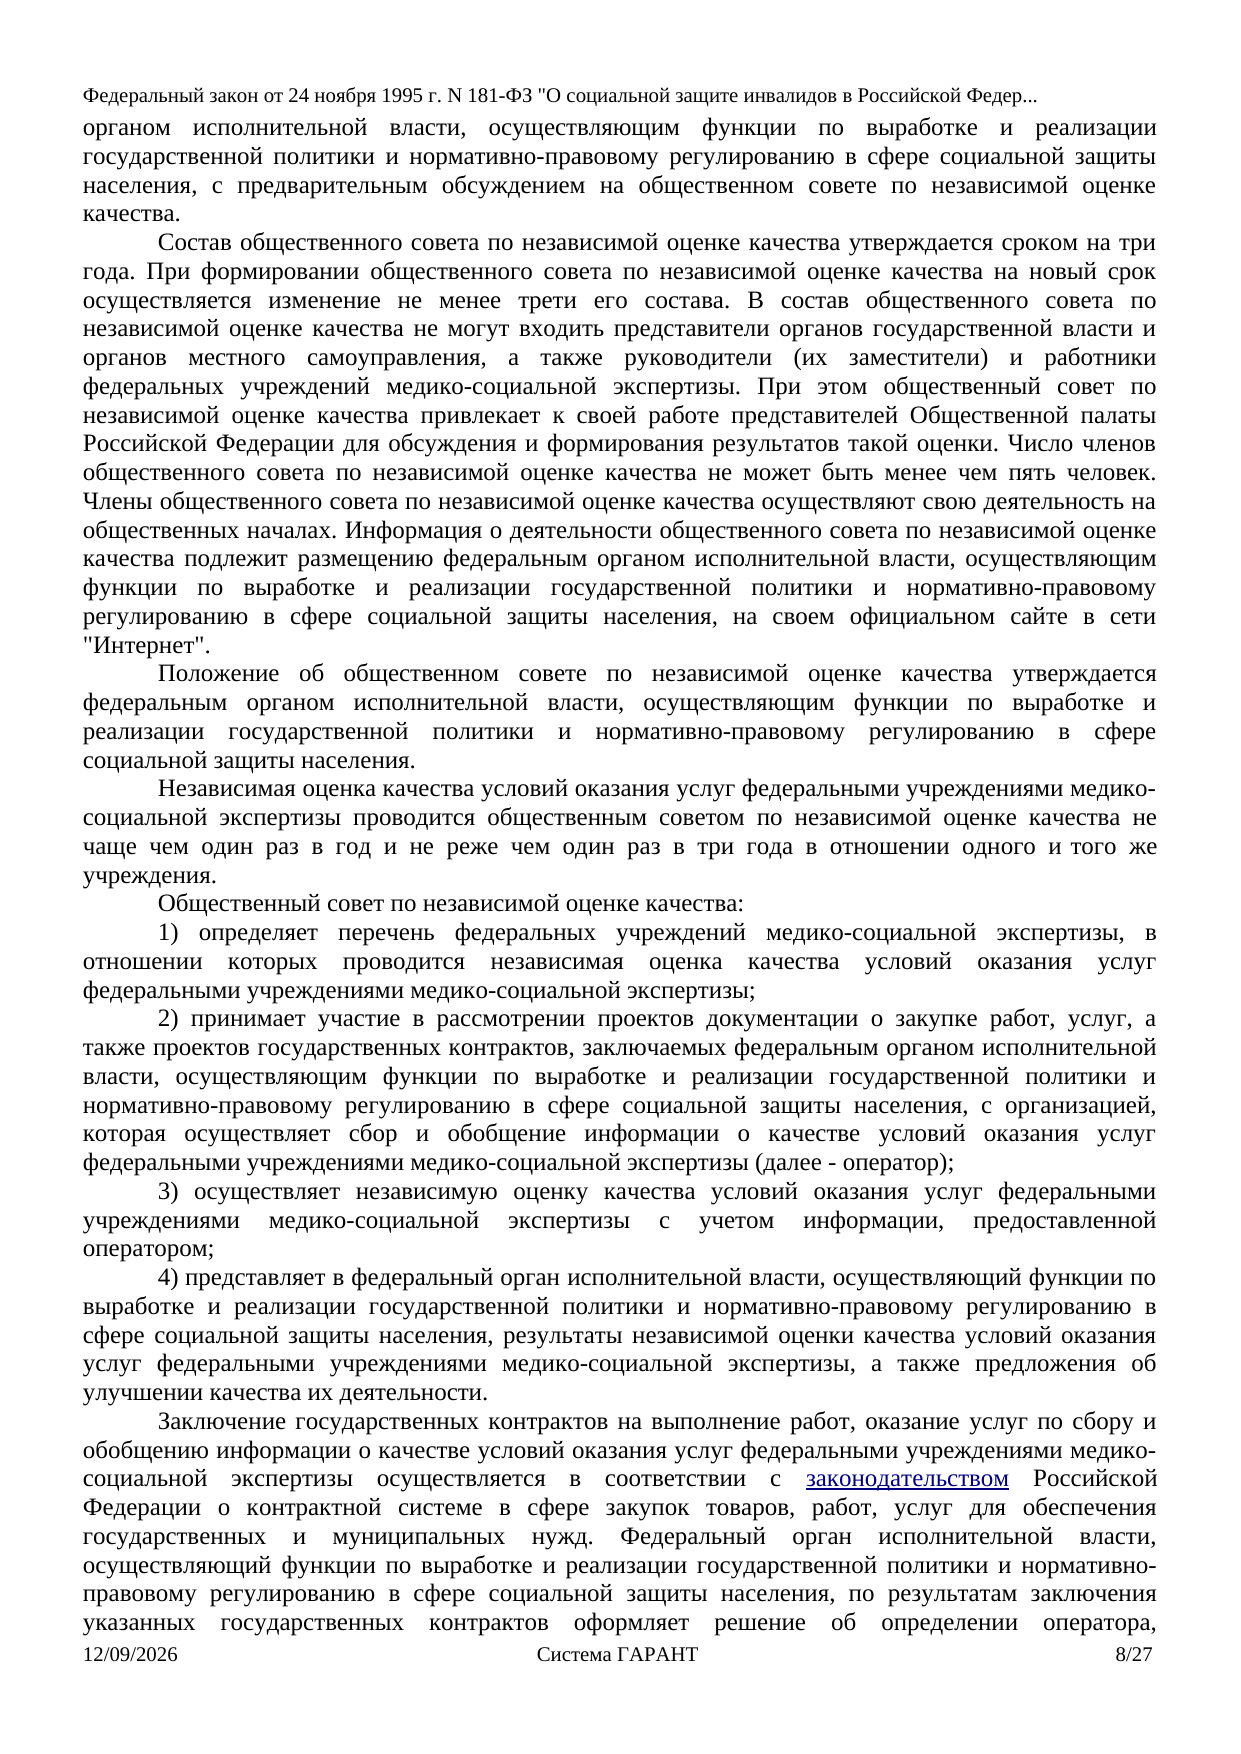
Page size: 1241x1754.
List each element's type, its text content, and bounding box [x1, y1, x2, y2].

text Независимая оценка качества условий оказания услуг федеральными учреждениями медико-социальной экспертизы проводится общественным советом по независимой оценке качества не чаще чем один раз в год и не реже чем один раз в три года в отношении одного и того же учреждения. [83, 773, 1157, 888]
text Заключение государственных контрактов на выполнение работ, оказание услуг по сбору и обобщению информации о качестве условий оказания услуг федеральными учреждениями медико-социальной экспертизы осуществляется в соответствии с законодательством Российской Федерации о контрактной системе в сфере закупок товаров, работ, услуг для обеспечения государственных и муниципальных нужд. Федеральный орган исполнительной власти, осуществляющий функции по выработке и реализации государственной политики и нормативно-правовому регулированию в сфере социальной защиты населения, по результатам заключения указанных государственных контрактов оформляет решение об определении оператора, [83, 1406, 1157, 1636]
text 3) осуществляет независимую оценку качества условий оказания услуг федеральными учреждениями медико-социальной экспертизы с учетом информации, предоставленной оператором; [83, 1176, 1157, 1262]
text Общественный совет по независимой оценке качества: [83, 888, 1157, 917]
text Положение об общественном совете по независимой оценке качества утверждается федеральным органом исполнительной власти, осуществляющим функции по выработке и реализации государственной политики и нормативно-правовому регулированию в сфере социальной защиты населения. [83, 658, 1157, 773]
text 2) принимает участие в рассмотрении проектов документации о закупке работ, услуг, а также проектов государственных контрактов, заключаемых федеральным органом исполнительной власти, осуществляющим функции по выработке и реализации государственной политики и нормативно-правовому регулированию в сфере социальной защиты населения, с организацией, которая осуществляет сбор и обобщение информации о качестве условий оказания услуг федеральными учреждениями медико-социальной экспертизы (далее - оператор); [83, 1003, 1157, 1176]
text Состав общественного совета по независимой оценке качества утверждается сроком на три года. При формировании общественного совета по независимой оценке качества на новый срок осуществляется изменение не менее трети его состава. В состав общественного совета по независимой оценке качества не могут входить представители органов государственной власти и органов местного самоуправления, а также руководители (их заместители) и работники федеральных учреждений медико-социальной экспертизы. При этом общественный совет по независимой оценке качества привлекает к своей работе представителей Общественной палаты Российской Федерации для обсуждения и формирования результатов такой оценки. Число членов общественного совета по независимой оценке качества не может быть менее чем пять человек. Члены общественного совета по независимой оценке качества осуществляют свою деятельность на общественных началах. Информация о деятельности общественного совета по независимой оценке качества подлежит размещению федеральным органом исполнительной власти, осуществляющим функции по выработке и реализации государственной политики и нормативно-правовому регулированию в сфере социальной защиты населения, на своем официальном сайте в сети "Интернет". [83, 227, 1157, 658]
text 4) представляет в федеральный орган исполнительной власти, осуществляющий функции по выработке и реализации государственной политики и нормативно-правовому регулированию в сфере социальной защиты населения, результаты независимой оценки качества условий оказания услуг федеральными учреждениями медико-социальной экспертизы, а также предложения об улучшении качества их деятельности. [83, 1262, 1157, 1406]
text органом исполнительной власти, осуществляющим функции по выработке и реализации государственной политики и нормативно-правовому регулированию в сфере социальной защиты населения, с предварительным обсуждением на общественном совете по независимой оценке качества. [83, 112, 1157, 227]
text 1) определяет перечень федеральных учреждений медико-социальной экспертизы, в отношении которых проводится независимая оценка качества условий оказания услуг федеральными учреждениями медико-социальной экспертизы; [83, 917, 1157, 1003]
